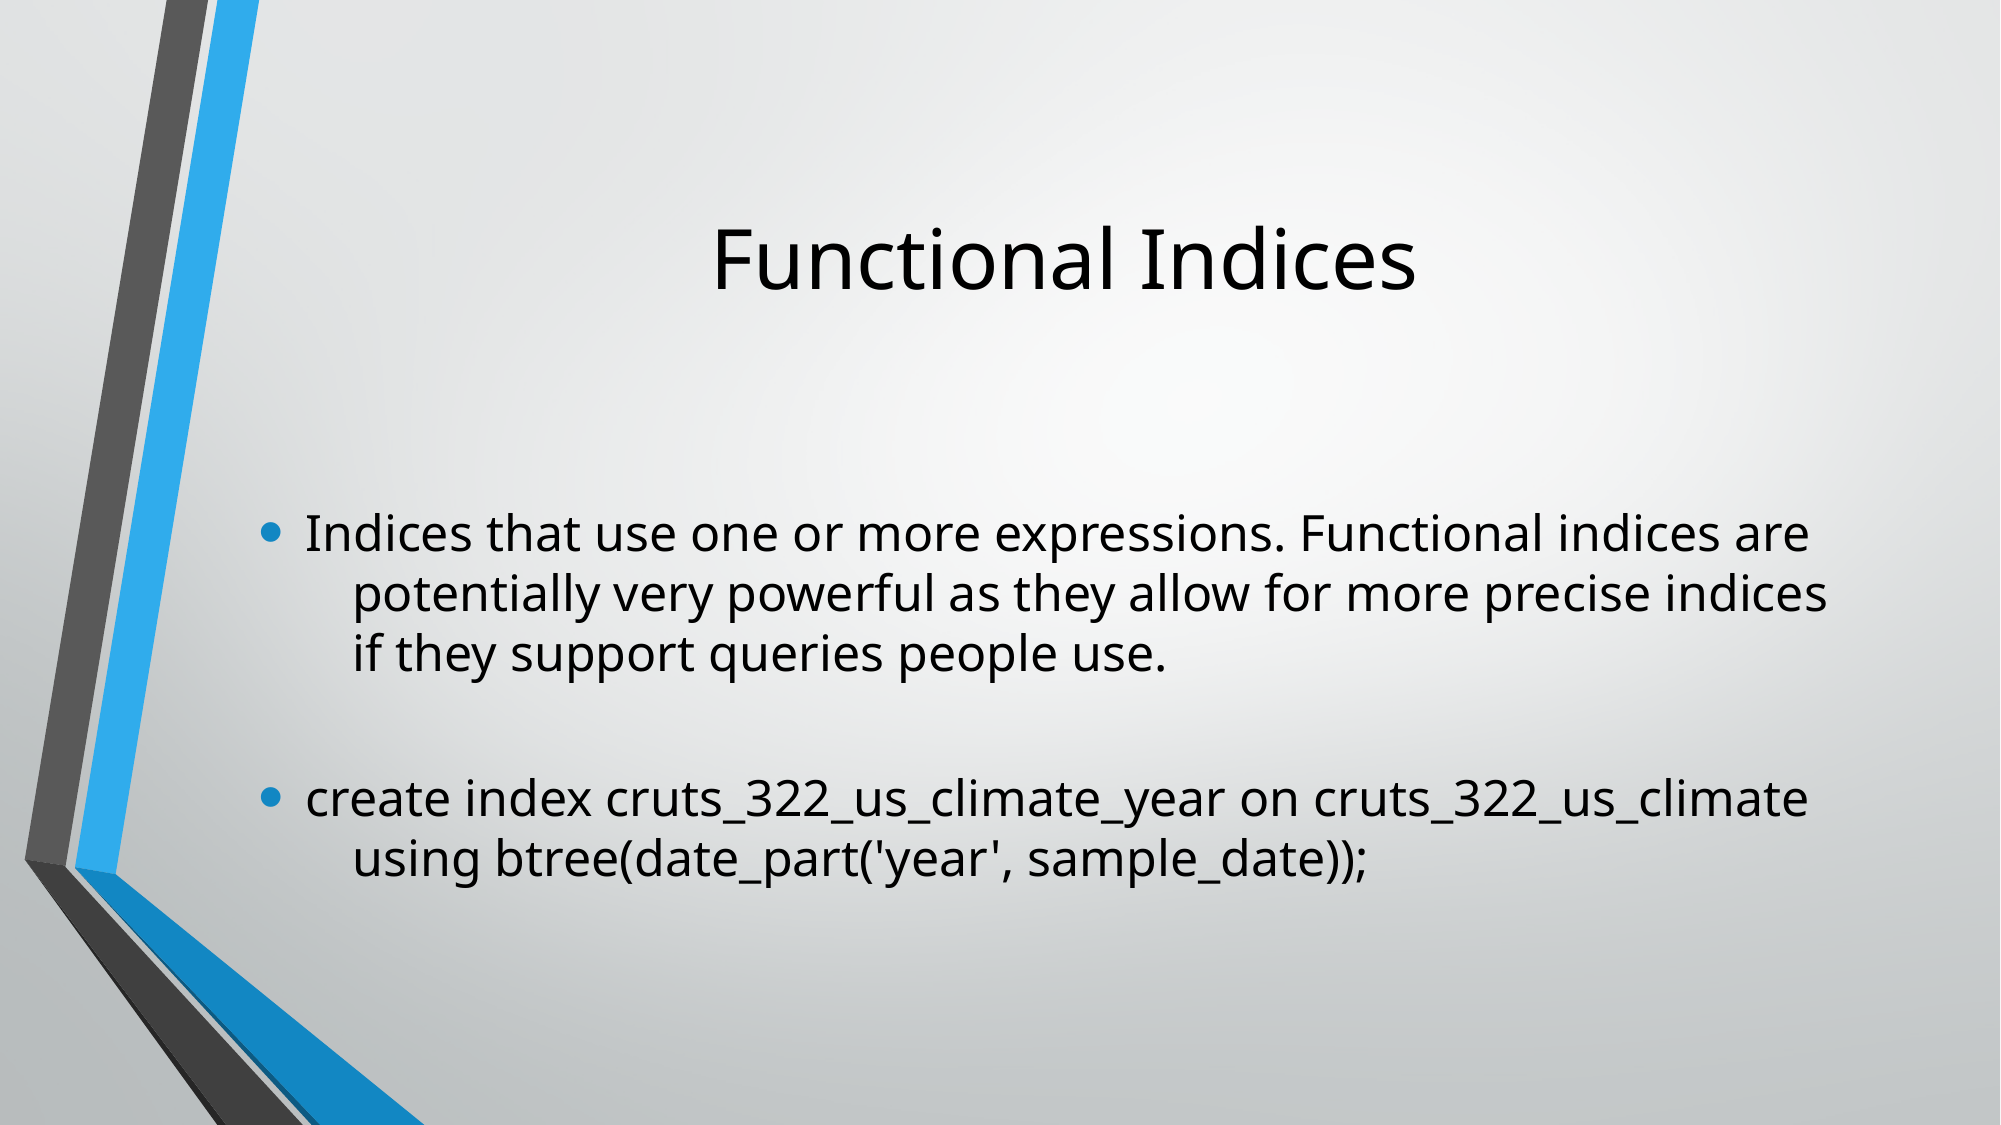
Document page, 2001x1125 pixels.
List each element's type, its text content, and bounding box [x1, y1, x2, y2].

list Indices that use one or more expressions. Functional indices are potentially very powerful as they allow for more precise indices if they support queries people use. create index cruts_322_us_climate_year on cruts_322_us_climate using btree(date_part('year', sample_date)); [243, 437, 1887, 950]
title Functional Indices [243, 112, 1887, 400]
